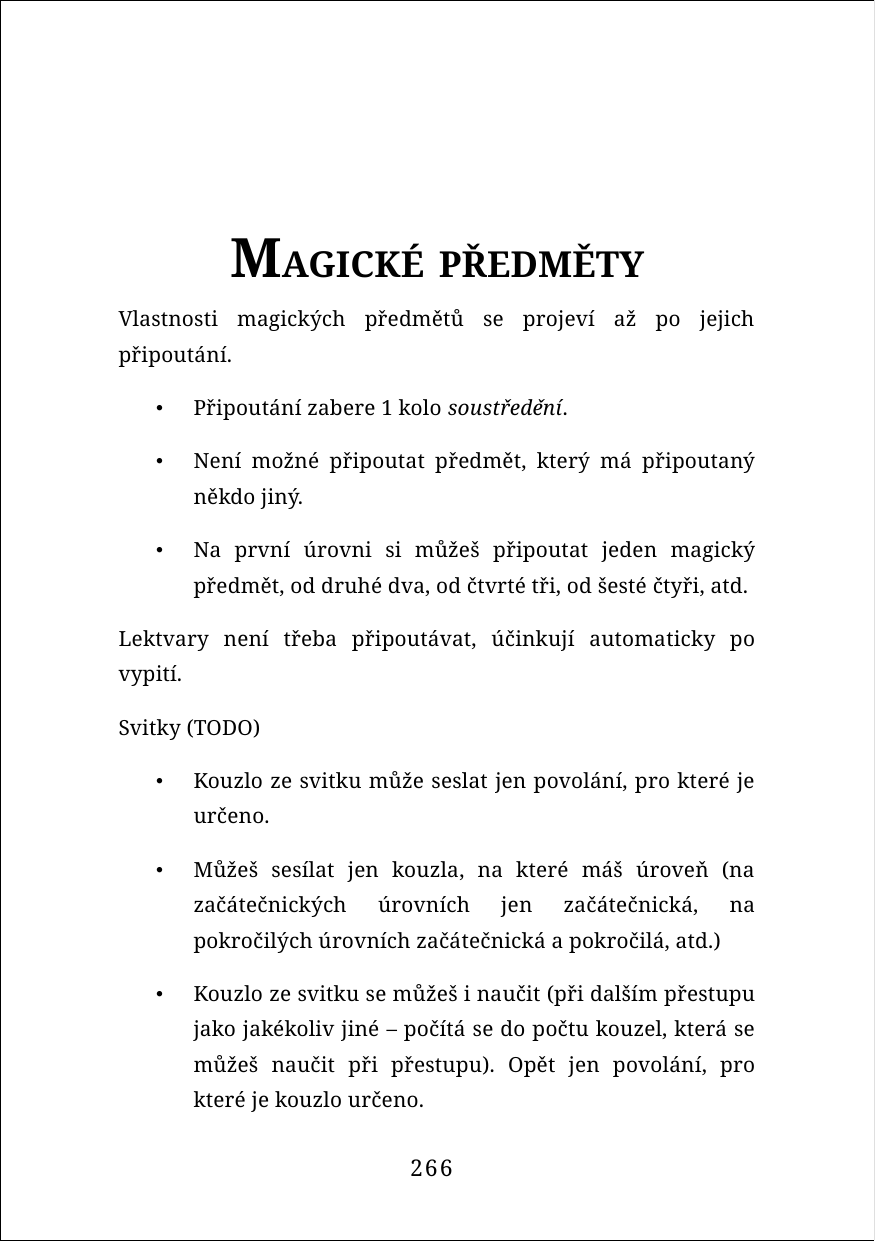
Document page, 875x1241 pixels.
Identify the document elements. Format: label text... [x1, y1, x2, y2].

text Svitky (TODO) [118, 713, 756, 741]
list Není možné připoutat předmět, který má připoutaný někdo jiný. [156, 447, 756, 511]
list Můžeš sesílat jen kouzla, na které máš úroveň (na začátečnických úrovních jen začátečnická, na pokročilých úrovních začátečnická a pokročilá, atd.) [156, 855, 756, 954]
text Lektvary není třeba připoutávat, účinkují automaticky po vypití. [118, 624, 756, 688]
list Na první úrovni si můžeš připoutat jeden magický předmět, od druhé dva, od čtvrté tři, od šesté čtyři, atd. [156, 535, 756, 599]
list Kouzlo ze svitku může seslat jen povolání, pro které je určeno. [156, 766, 756, 830]
list Připoutání zabere 1 kolo soustředění. [156, 393, 756, 422]
text Vlastnosti magických předmětů se projeví až po jejich připoutání. [118, 304, 756, 368]
subtitle Magické předměty [118, 219, 756, 293]
list Kouzlo ze svitku se můžeš i naučit (při dalším přestupu jako jakékoliv jiné – počítá se do počtu kouzel, která se můžeš naučit při přestupu). Opět jen povolání, pro které je kouzlo určeno. [156, 979, 756, 1114]
